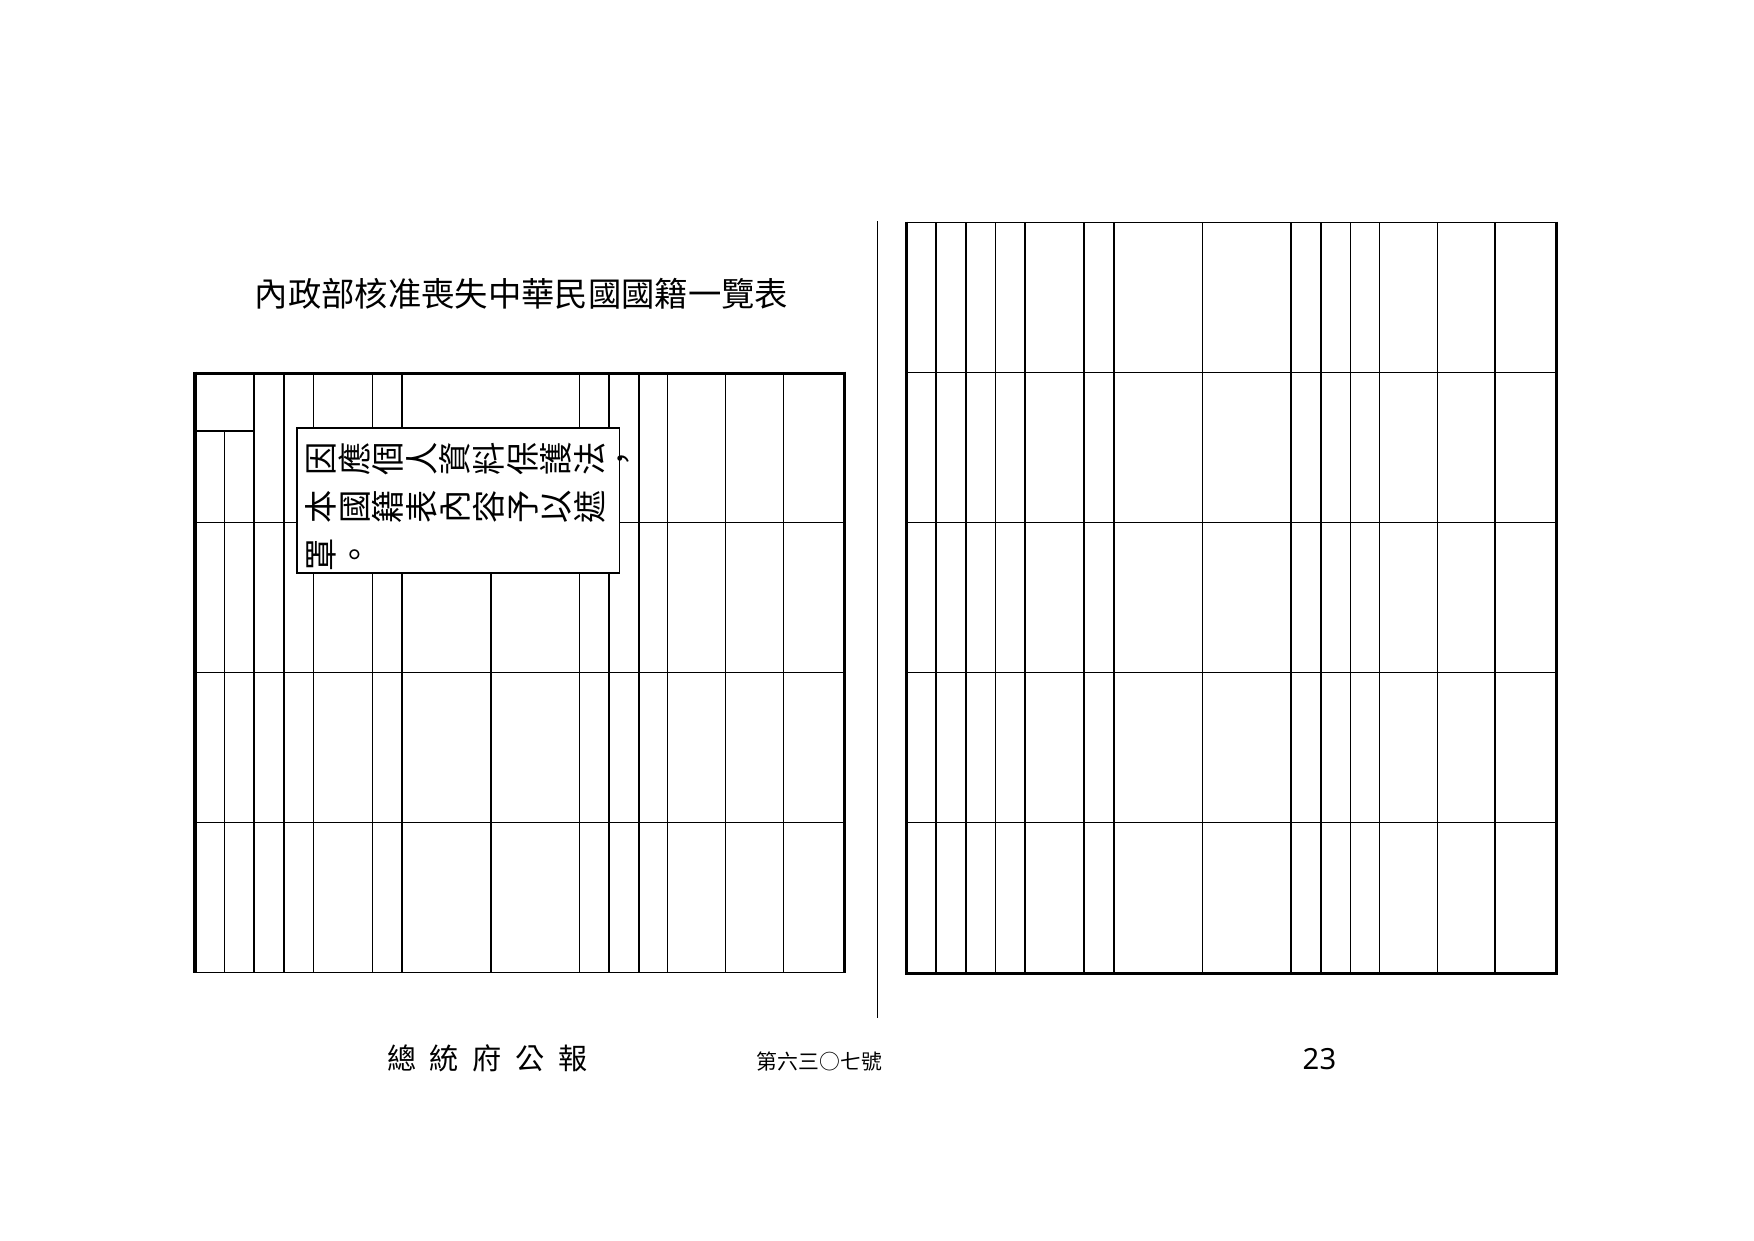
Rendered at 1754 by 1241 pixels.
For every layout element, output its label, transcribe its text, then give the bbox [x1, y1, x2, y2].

table_cell [1232, 223, 1262, 372]
table_cell [640, 823, 667, 972]
table_cell [1085, 673, 1113, 822]
table_cell [1115, 223, 1143, 372]
table_cell [784, 523, 798, 672]
table_cell [784, 823, 812, 972]
table_cell [1292, 673, 1320, 822]
table_cell [1380, 673, 1408, 822]
table_cell [1203, 523, 1232, 672]
table_cell [1351, 823, 1379, 972]
table_cell [1026, 673, 1054, 822]
table_cell [1232, 823, 1262, 972]
table_cell [1380, 823, 1408, 972]
table_cell [1408, 523, 1437, 672]
table_cell [1055, 373, 1083, 522]
table_cell [1466, 223, 1494, 372]
table_cell [343, 823, 372, 972]
table_cell [640, 523, 667, 672]
table_cell [285, 673, 313, 822]
table_cell [432, 673, 461, 822]
table_cell [1351, 223, 1379, 372]
table_cell [1438, 223, 1466, 372]
table_cell [373, 673, 401, 822]
table_cell [1292, 523, 1320, 672]
table_cell [550, 673, 579, 822]
table_cell [1322, 823, 1350, 972]
table_cell [1438, 673, 1466, 822]
table_header [784, 375, 843, 522]
table_cell [1085, 823, 1113, 972]
table_cell [1408, 823, 1437, 972]
table_cell [1203, 673, 1232, 822]
table_cell [1496, 373, 1524, 522]
table_cell [580, 574, 608, 672]
table_cell [1408, 673, 1437, 822]
table_cell [225, 432, 253, 522]
table_cell [1351, 523, 1379, 672]
table_cell [461, 574, 490, 672]
table_cell [996, 823, 1024, 972]
table_cell [1085, 223, 1113, 372]
table_cell [908, 373, 935, 522]
table_cell [1408, 373, 1437, 522]
table_cell [1055, 673, 1083, 822]
table_header [726, 375, 783, 522]
table_cell [1292, 373, 1320, 522]
table_cell [1143, 673, 1173, 822]
table_cell [1143, 223, 1173, 372]
table_cell [697, 523, 725, 672]
table_cell [755, 823, 783, 972]
table_cell [813, 673, 827, 822]
table_header [610, 375, 638, 522]
table_cell [1351, 373, 1379, 522]
table_header [255, 375, 283, 522]
table_cell [1055, 223, 1083, 372]
table_cell [1496, 223, 1524, 372]
table_cell [996, 373, 1024, 522]
table_cell [784, 673, 798, 822]
table_cell [1496, 673, 1524, 822]
table_cell [1115, 373, 1143, 522]
table_cell [1292, 223, 1320, 372]
table_cell [314, 823, 343, 972]
table_cell [314, 673, 343, 822]
table_cell [640, 673, 667, 822]
table_header [580, 375, 608, 427]
table_cell [827, 523, 843, 672]
table_cell [798, 673, 812, 822]
table_cell [726, 823, 754, 972]
table_cell [492, 823, 520, 972]
table_cell [1438, 823, 1466, 972]
table_cell [1115, 523, 1143, 672]
table_cell [403, 574, 432, 672]
table_cell [1026, 523, 1054, 672]
table_cell [1524, 523, 1555, 672]
table_cell [373, 823, 401, 972]
table_cell [937, 823, 965, 972]
table_cell [668, 523, 697, 672]
table_cell [798, 523, 812, 672]
table_cell [668, 823, 697, 972]
table_cell [314, 574, 343, 672]
table_cell [967, 673, 995, 822]
table_header [668, 375, 725, 522]
table_cell [1438, 523, 1466, 672]
table_cell [1322, 373, 1350, 522]
table_cell [225, 823, 253, 972]
table_cell [1262, 223, 1290, 372]
table_cell [403, 823, 432, 972]
table_cell [1055, 523, 1083, 672]
table_cell [908, 823, 935, 972]
table_cell [908, 673, 935, 822]
table_cell [1232, 373, 1262, 522]
table_cell [285, 823, 313, 972]
table_cell [1380, 523, 1408, 672]
table_cell [550, 823, 579, 972]
table_cell [1408, 223, 1437, 372]
table_cell [492, 574, 520, 672]
table_cell [1351, 673, 1379, 822]
table_cell [197, 673, 224, 822]
table_cell [908, 523, 935, 672]
table_cell [1524, 823, 1555, 972]
table_cell [1466, 673, 1494, 822]
table_cell [1085, 523, 1113, 672]
table_cell [1524, 373, 1555, 522]
table_cell [255, 523, 283, 672]
table_cell [1466, 373, 1494, 522]
table_cell [492, 673, 520, 822]
table_cell [285, 523, 313, 672]
table_cell [403, 673, 432, 822]
table_cell [697, 823, 725, 972]
table_cell [1524, 223, 1555, 372]
table_cell [520, 574, 550, 672]
table_cell [1322, 523, 1350, 672]
table_cell [1026, 373, 1054, 522]
table_cell [1496, 823, 1524, 972]
table_cell [1438, 373, 1466, 522]
table_cell [813, 523, 827, 672]
table_cell [937, 223, 965, 372]
table_cell [1232, 523, 1262, 672]
table_header [285, 375, 313, 522]
table_cell [1466, 523, 1494, 672]
table_cell [1173, 223, 1202, 372]
table_cell [1085, 373, 1113, 522]
table_cell [697, 673, 725, 822]
table_cell [461, 823, 490, 972]
table_cell [550, 574, 579, 672]
table_cell [520, 673, 550, 822]
table_cell [908, 223, 935, 372]
table_cell [726, 523, 754, 672]
table_cell [996, 523, 1024, 672]
table_cell [937, 673, 965, 822]
table_cell [1380, 223, 1408, 372]
table_cell [343, 574, 372, 672]
table_cell [996, 223, 1024, 372]
table_cell [1262, 823, 1290, 972]
table_cell [1173, 373, 1202, 522]
table_cell [1262, 373, 1290, 522]
table_cell [432, 574, 461, 672]
table_cell [1143, 823, 1173, 972]
table_cell [1292, 823, 1320, 972]
table_cell [225, 673, 253, 822]
table_cell [373, 574, 401, 672]
table_cell [726, 673, 754, 822]
table_cell [580, 823, 608, 972]
table_cell [1115, 823, 1143, 972]
table_cell [755, 673, 783, 822]
table_cell [1262, 523, 1290, 672]
table_cell [610, 823, 638, 972]
table_cell [1380, 373, 1408, 522]
table_cell [432, 823, 461, 972]
table_cell [996, 673, 1024, 822]
table_cell [225, 523, 253, 672]
table_cell [1262, 673, 1290, 822]
table_cell [813, 823, 843, 972]
table_cell [1143, 523, 1173, 672]
table_header [373, 375, 401, 427]
table_header [197, 375, 253, 430]
table_cell [1232, 673, 1262, 822]
table_cell [520, 823, 550, 972]
table_cell [1524, 673, 1555, 822]
table_cell [937, 523, 965, 672]
table_cell [197, 823, 224, 972]
text 內政部核准喪失中華民國國籍一覽表 [195, 222, 847, 328]
table_cell [1173, 823, 1202, 972]
table_cell [1026, 823, 1054, 972]
table_cell [580, 673, 608, 822]
table_cell [197, 523, 224, 672]
table_cell [255, 673, 283, 822]
table_cell [1026, 223, 1054, 372]
table_cell [1322, 223, 1350, 372]
table_cell [827, 673, 843, 822]
table_cell [1115, 673, 1143, 822]
table_cell [197, 432, 224, 522]
table_cell [1203, 373, 1232, 522]
table_cell [1203, 223, 1232, 372]
table_cell [1466, 823, 1494, 972]
table_cell [1203, 823, 1232, 972]
table_cell [967, 823, 995, 972]
table_cell [255, 823, 283, 972]
table_cell [1143, 373, 1173, 522]
table_cell [1173, 673, 1202, 822]
table_cell [1322, 673, 1350, 822]
table_cell [1496, 523, 1524, 672]
table_cell [461, 673, 490, 822]
table_cell [668, 673, 697, 822]
table_cell [610, 523, 638, 672]
table_cell [755, 523, 783, 672]
table_cell [967, 223, 995, 372]
table_header [314, 375, 372, 427]
table_cell [967, 523, 995, 672]
table_header [403, 375, 579, 427]
table_header [640, 375, 667, 522]
table_cell [343, 673, 372, 822]
table_cell [1055, 823, 1083, 972]
table_cell [610, 673, 638, 822]
table_cell [1173, 523, 1202, 672]
table_cell [967, 373, 995, 522]
table_cell [937, 373, 965, 522]
